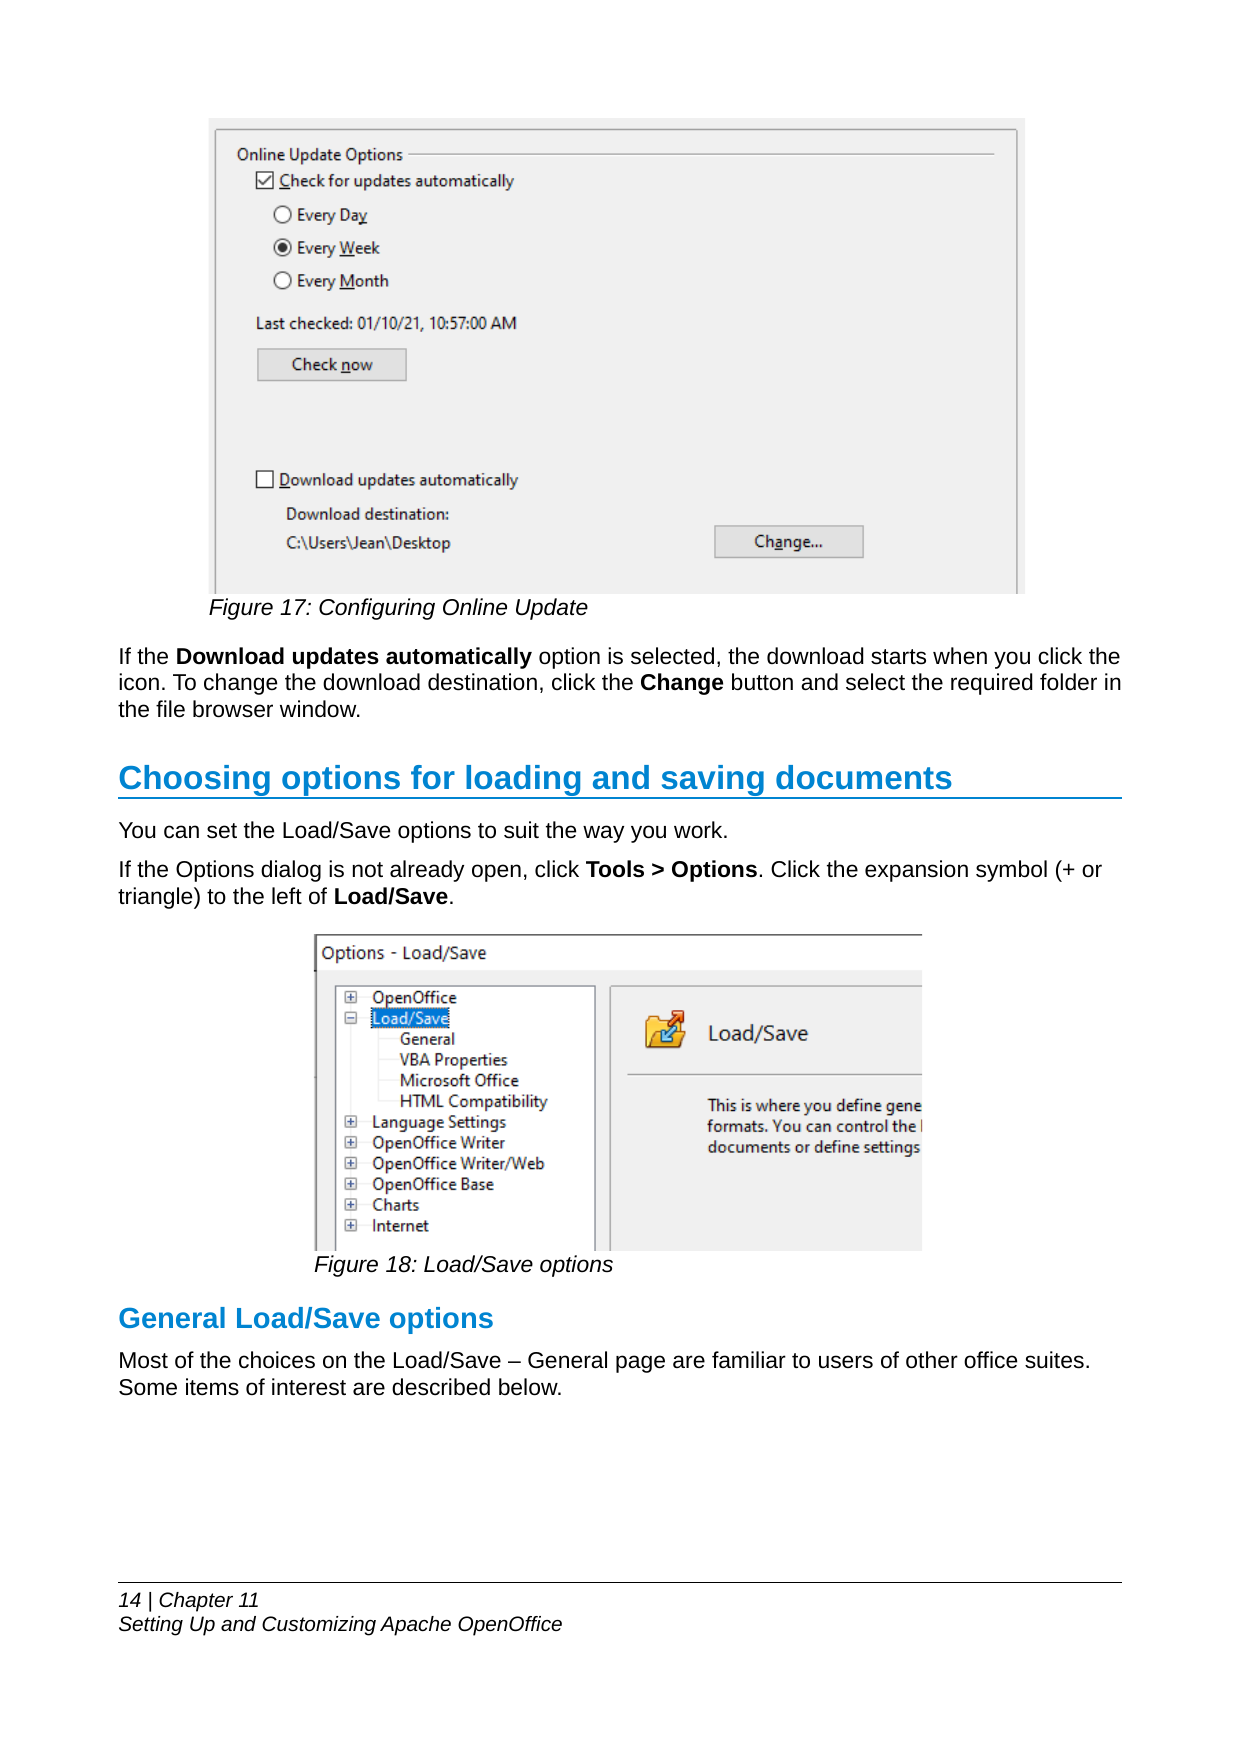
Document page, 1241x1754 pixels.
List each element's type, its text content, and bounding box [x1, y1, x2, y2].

text If the Download updates automatically option is selected, the download starts when you click the icon. To change the download destination, click the Change button and select the required folder in the file browser window. [118, 643, 1122, 722]
text You can set the Load/Save options to suit the way you work. [118, 817, 1122, 844]
picture [208, 118, 1026, 594]
text Figure 18: Load/Save options [314, 1251, 926, 1277]
subtitle Choosing options for loading and saving documents [118, 758, 1122, 797]
picture [313, 934, 923, 1251]
text Most of the choices on the Load/Save – General page are familiar to users of other office suites. Some items of interest are described below. [118, 1347, 1122, 1400]
text Figure 17: Configuring Online Update [208, 594, 1025, 620]
subtitle General Load/Save options [118, 1301, 1122, 1335]
text If the Options dialog is not already open, click Tools > Options. Click the expansion symbol (+ or triangle) to the left of Load/Save. [118, 856, 1122, 909]
